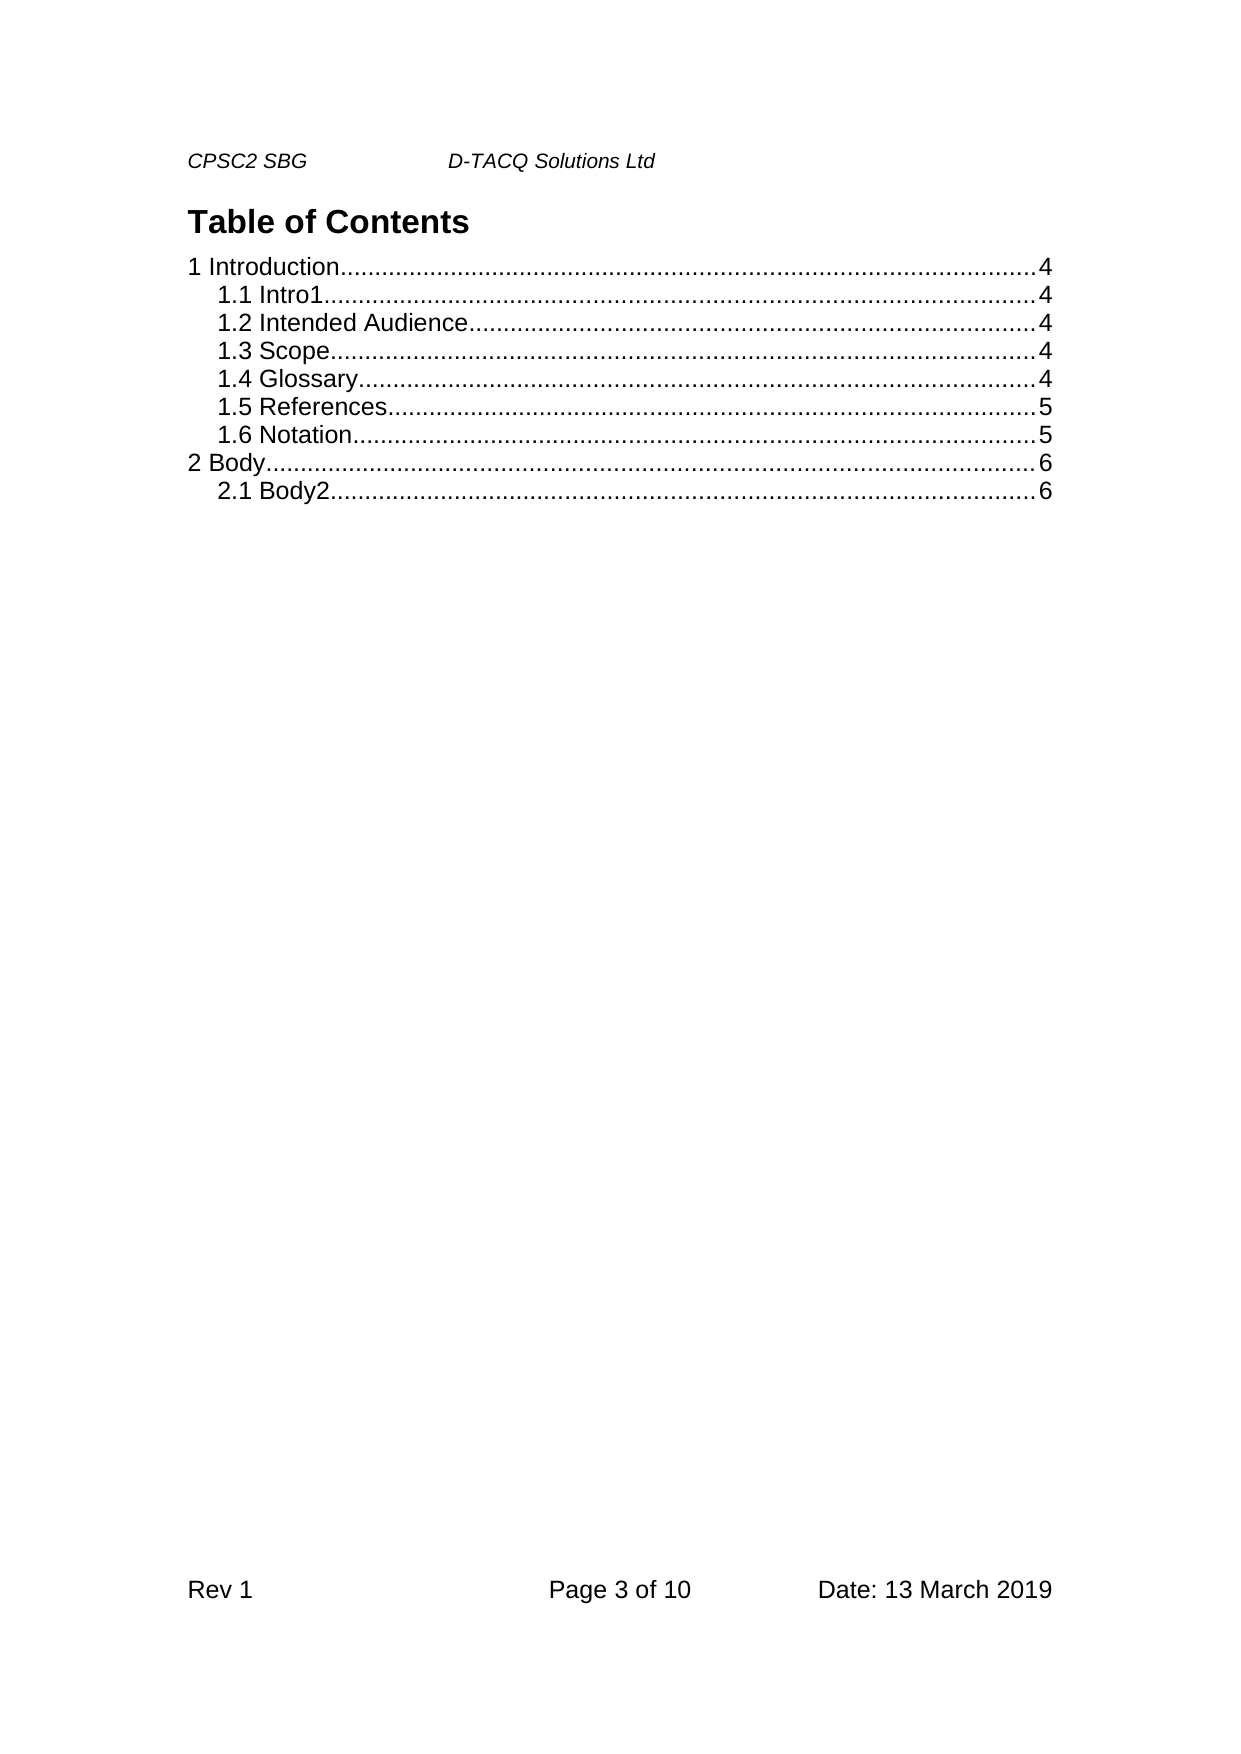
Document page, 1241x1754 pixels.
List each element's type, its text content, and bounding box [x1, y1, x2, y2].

text 1.4 Glossary 4 [217, 365, 1053, 393]
text 2.1 Body2 6 [217, 477, 1053, 505]
text 1.5 References 5 [217, 393, 1053, 421]
text 1.3 Scope 4 [217, 337, 1053, 365]
text 1.6 Notation 5 [217, 421, 1053, 449]
text 2 Body 6 [187, 449, 1053, 477]
subtitle Table of Contents [187, 203, 1053, 241]
text 1 Introduction 4 [187, 253, 1053, 281]
text 1.2 Intended Audience 4 [217, 309, 1053, 337]
text 1.1 Intro1 4 [217, 281, 1053, 309]
